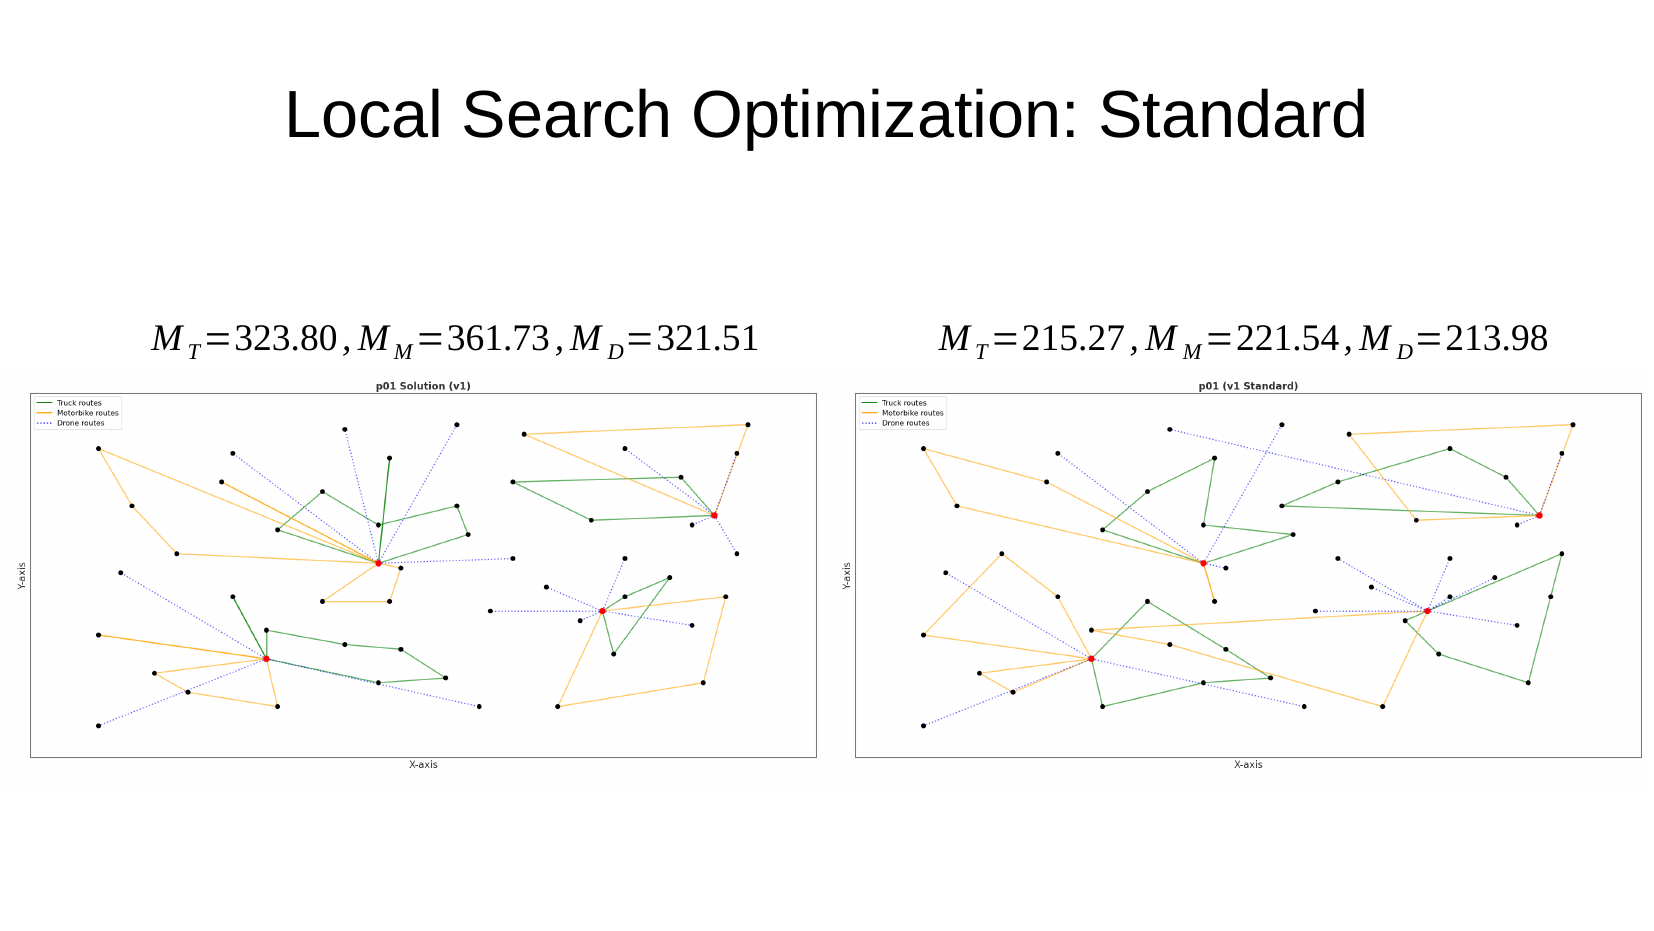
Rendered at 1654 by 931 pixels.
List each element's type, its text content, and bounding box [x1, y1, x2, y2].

title Local Search Optimization: Standard [82, 37, 1571, 193]
chart [150, 317, 760, 365]
chart [937, 317, 1550, 365]
picture [0, 364, 1651, 788]
